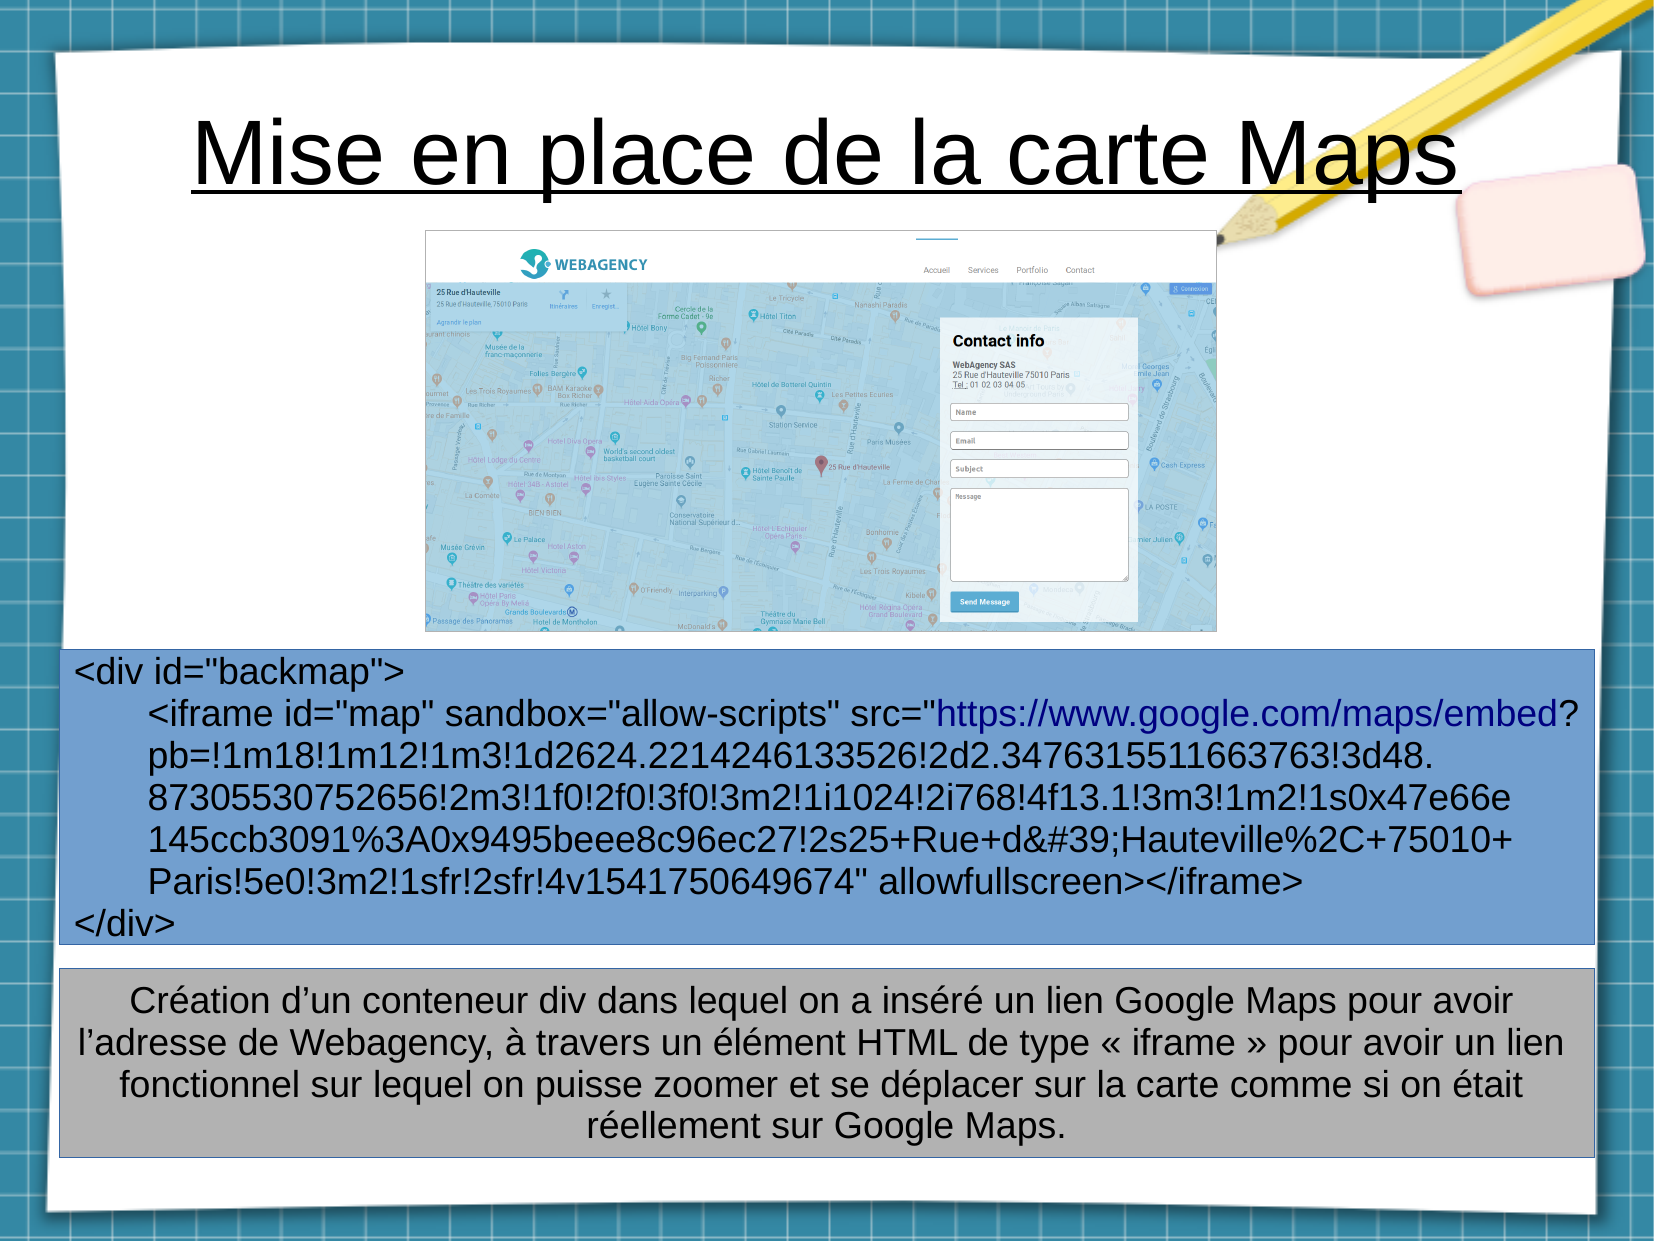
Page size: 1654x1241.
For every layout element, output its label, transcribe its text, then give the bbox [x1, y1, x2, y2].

title Mise en place de la carte Maps [82, 49, 1571, 257]
text_box Création d’un conteneur div dans lequel on a inséré un lien Google Maps pour avoir l’adresse de Webagency, à travers un élément HTML de type « iframe » pour avoir un lien fonctionnel sur lequel on puisse zoomer et se déplacer sur la carte comme si on était réellement sur Google Maps. [59, 968, 1595, 1158]
picture [0, 0, 1654, 1241]
text_box <div id="backmap"> <iframe id="map" sandbox="allow-scripts" src="https://www.google.com/maps/embed? pb=!1m18!1m12!1m3!1d2624.2214246133526!2d2.3476315511663763!3d48. 87305530752656!2m3!1f0!2f0!3f0!3m2!1i1024!2i768!4f13.1!3m3!1m2!1s0x47e66e 145ccb3091%3A0x9495beee8c96ec27!2s25+Rue+d&#39;Hauteville%2C+75010+ Paris!5e0!3m2!1sfr!2sfr!4v1541750649674" allowfullscreen></iframe> </div> [59, 649, 1595, 945]
